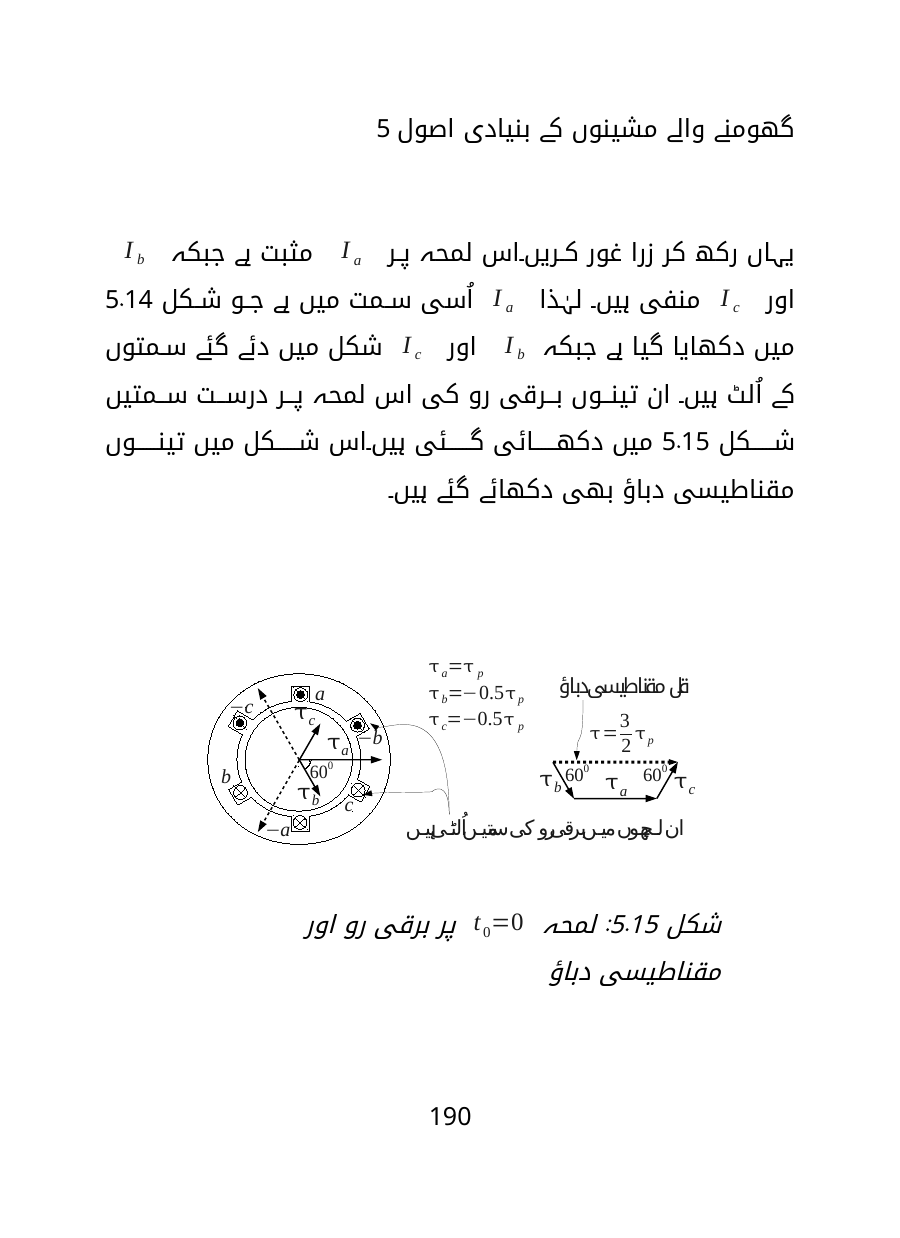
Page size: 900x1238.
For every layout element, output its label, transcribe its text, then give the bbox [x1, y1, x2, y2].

text شکل 5.15: لمحہپر برقی رو اور مقناطیسی دباؤ [179, 585, 721, 996]
text یہاں رکھ کر زرا غور کریں۔اس لمحہ پر مثبت ہے جبکہ اور منفی ہیں۔ لہٰذا اُسی سمت میں ہے جو شکل 5.14 میں دکھایا گیا ہے جبکہ اور شکل میں دئے گئے سمتوں کے اُلٹ ہیں۔ ان تینوں برقی رو کی اس لمحہ پر درست سمتیں شکل 5.15 میں دکھائی گئی ہیں۔اس شکل میں تینوں مقناطیسی دباؤ بھی دکھائے گئے ہیں۔ [105, 229, 795, 513]
